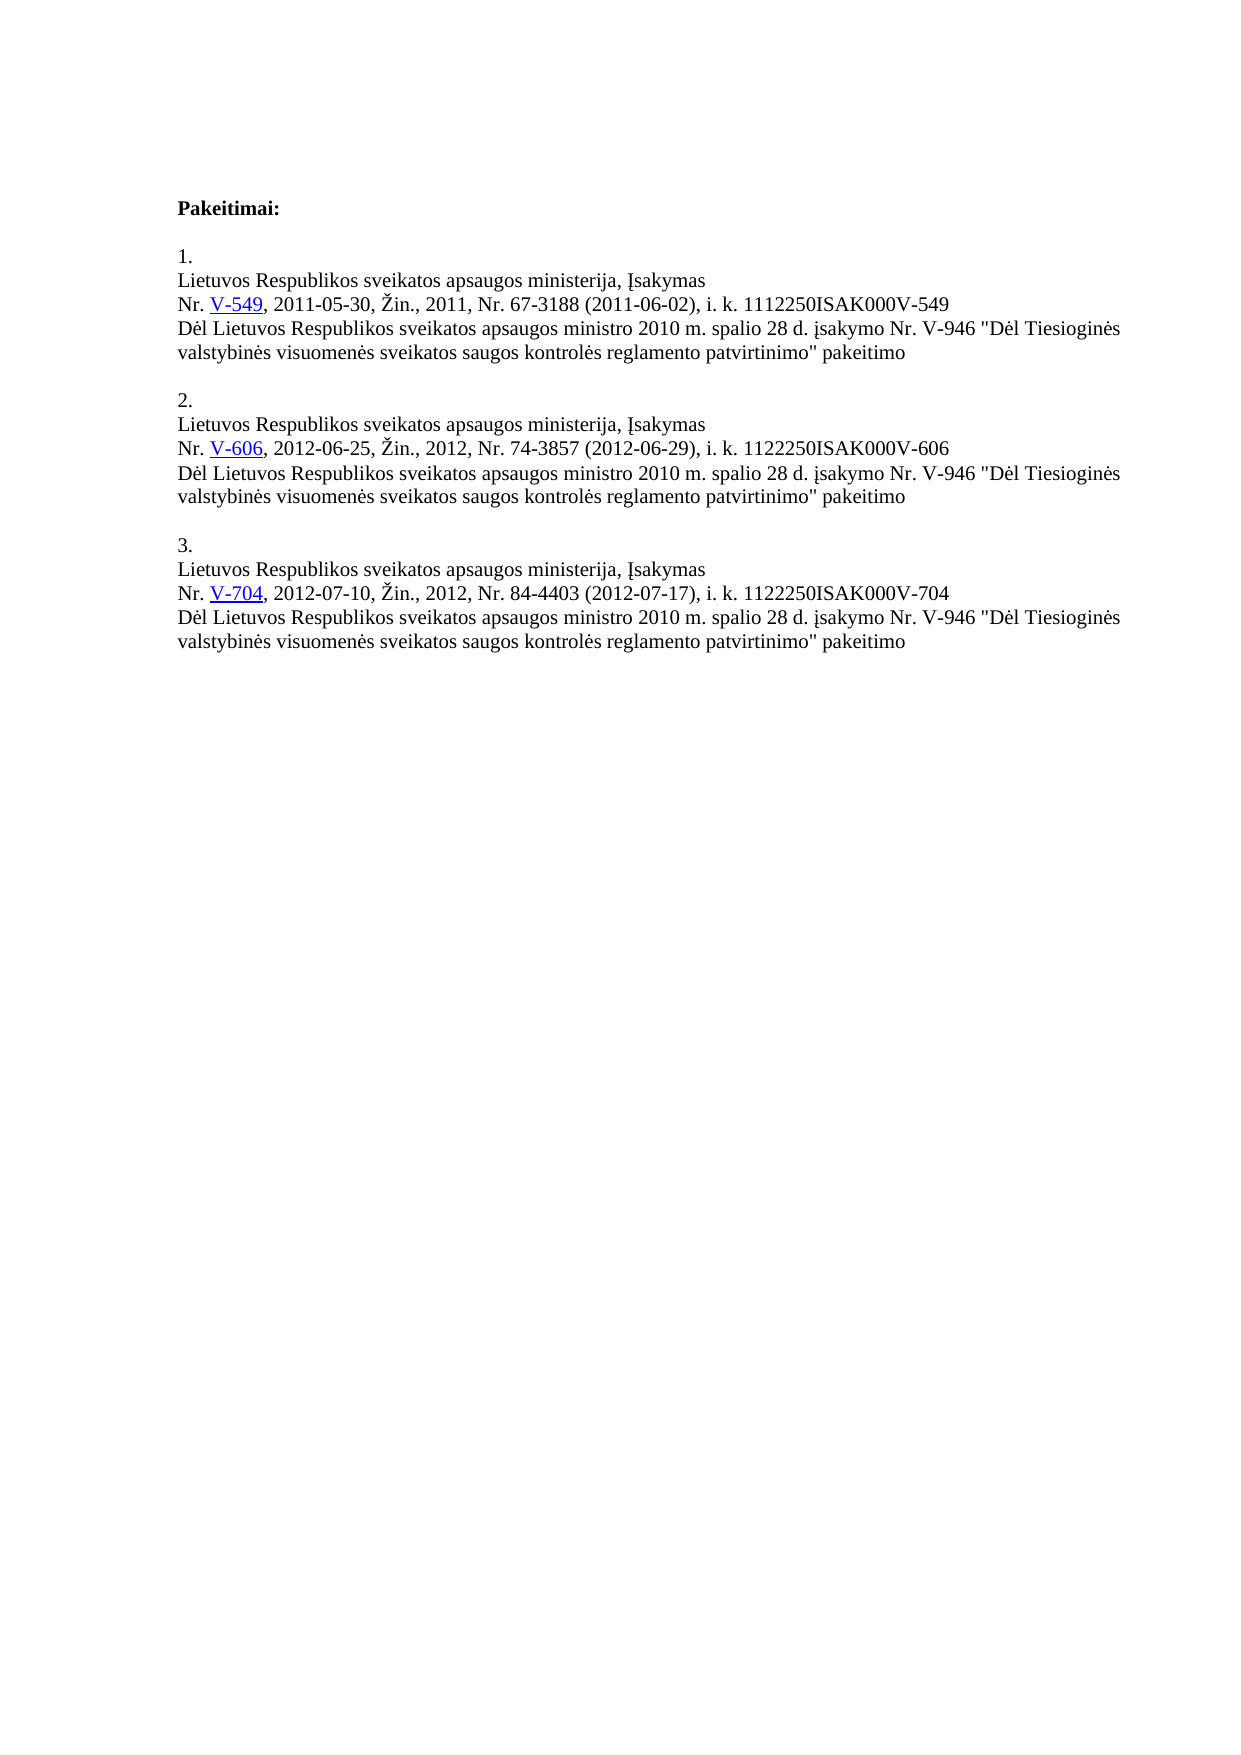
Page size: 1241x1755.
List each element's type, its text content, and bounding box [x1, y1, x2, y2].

text Dėl Lietuvos Respublikos sveikatos apsaugos ministro 2010 m. spalio 28 d. įsakymo Nr. V-946 "Dėl Tiesioginės valstybinės visuomenės sveikatos saugos kontrolės reglamento patvirtinimo" pakeitimo [177, 316, 1122, 364]
text Nr. V-704, 2012-07-10, Žin., 2012, Nr. 84-4403 (2012-07-17), i. k. 1122250ISAK000V-704 [177, 581, 1122, 605]
text 1. [177, 244, 1122, 268]
text 2. [177, 388, 1122, 412]
text Dėl Lietuvos Respublikos sveikatos apsaugos ministro 2010 m. spalio 28 d. įsakymo Nr. V-946 "Dėl Tiesioginės valstybinės visuomenės sveikatos saugos kontrolės reglamento patvirtinimo" pakeitimo [177, 605, 1122, 653]
text Lietuvos Respublikos sveikatos apsaugos ministerija, Įsakymas [177, 557, 1122, 581]
text 3. [177, 533, 1122, 557]
text Lietuvos Respublikos sveikatos apsaugos ministerija, Įsakymas [177, 412, 1122, 436]
text Nr. V-606, 2012-06-25, Žin., 2012, Nr. 74-3857 (2012-06-29), i. k. 1122250ISAK000V-606 [177, 436, 1122, 460]
text Lietuvos Respublikos sveikatos apsaugos ministerija, Įsakymas [177, 268, 1122, 292]
text Dėl Lietuvos Respublikos sveikatos apsaugos ministro 2010 m. spalio 28 d. įsakymo Nr. V-946 "Dėl Tiesioginės valstybinės visuomenės sveikatos saugos kontrolės reglamento patvirtinimo" pakeitimo [177, 460, 1122, 508]
text Pakeitimai: [177, 196, 1122, 220]
text Nr. V-549, 2011-05-30, Žin., 2011, Nr. 67-3188 (2011-06-02), i. k. 1112250ISAK000V-549 [177, 292, 1122, 316]
